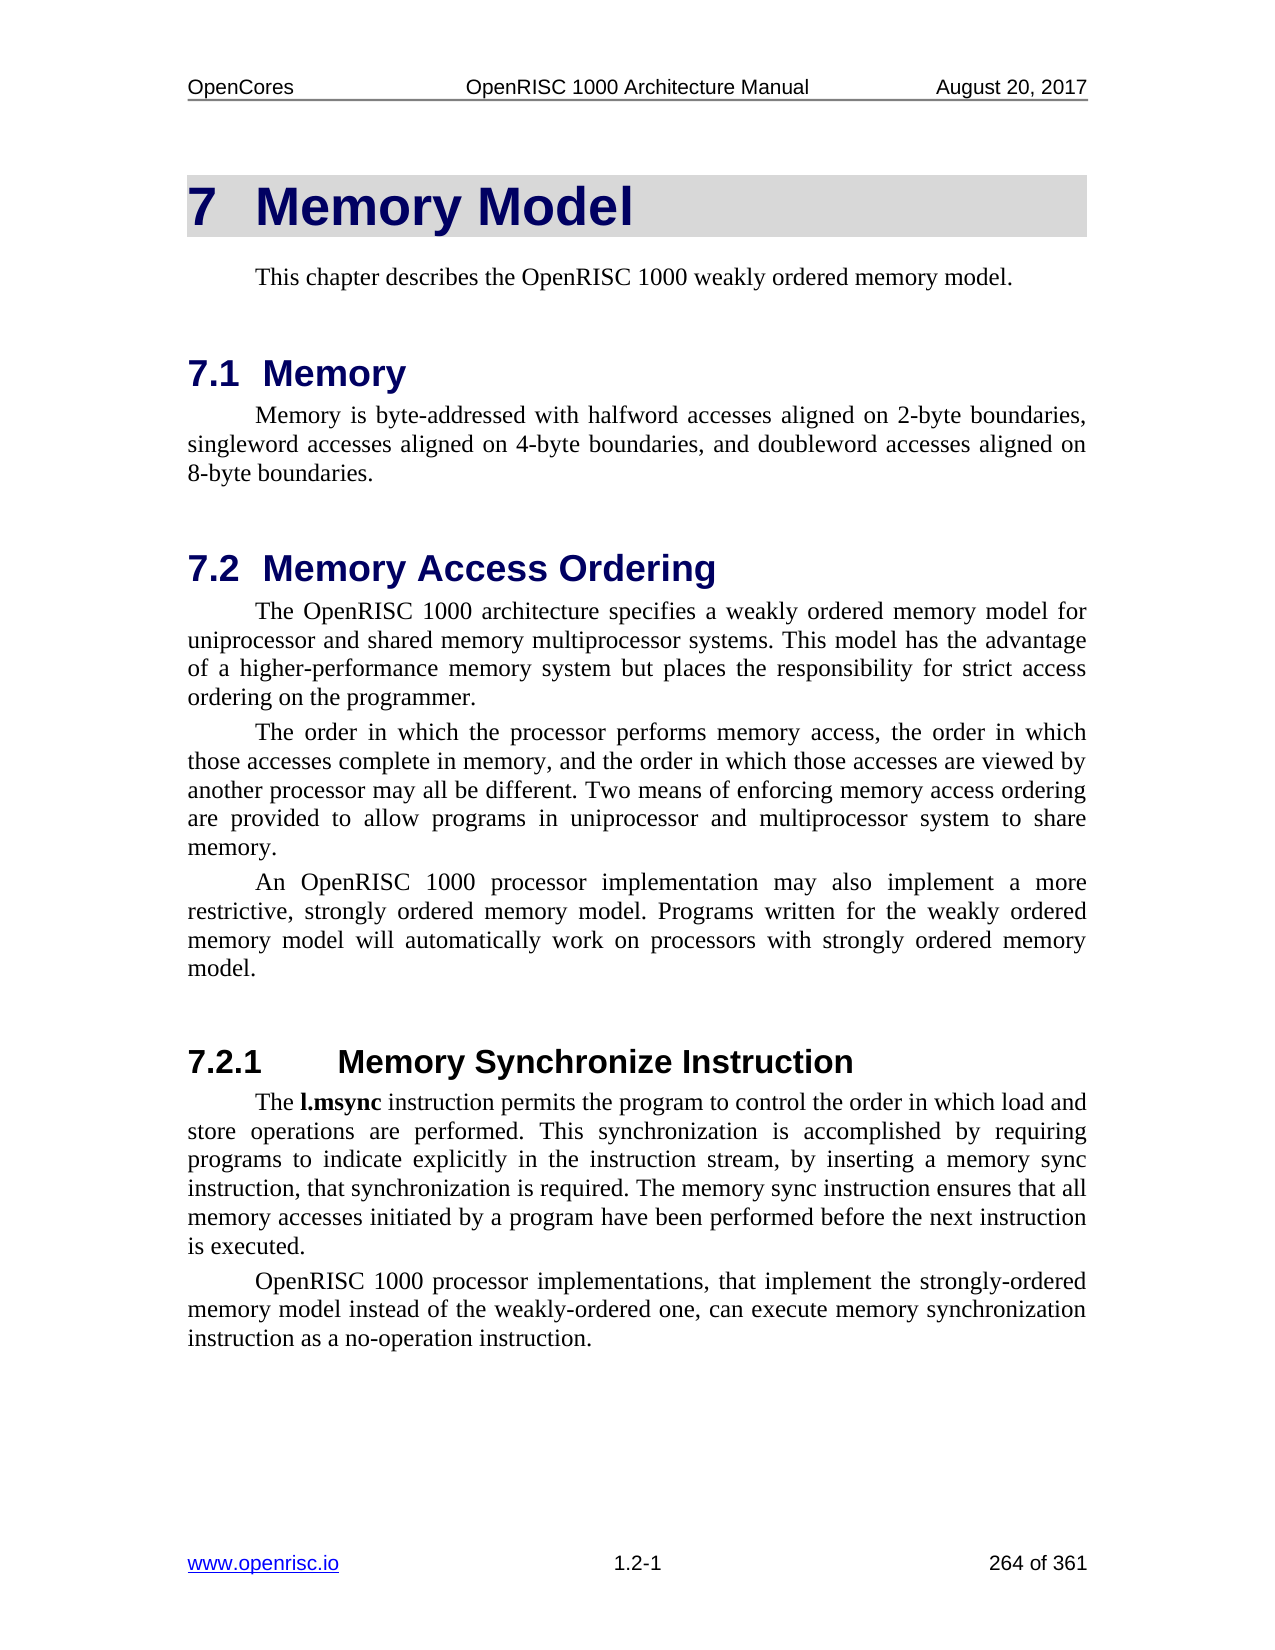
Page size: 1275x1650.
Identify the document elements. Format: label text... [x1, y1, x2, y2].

subtitle Memory [187, 351, 1087, 394]
text Memory is byte-addressed with halfword accesses aligned on 2-byte boundaries, singleword accesses aligned on 4-byte boundaries, and doubleword accesses aligned on 8-byte boundaries. [187, 400, 1087, 487]
subtitle Memory Model [187, 175, 1087, 237]
text An OpenRISC 1000 processor implementation may also implement a more restrictive, strongly ordered memory model. Programs written for the weakly ordered memory model will automatically work on processors with strongly ordered memory model. [187, 867, 1087, 982]
subtitle Memory Access Ordering [187, 547, 1087, 590]
text The l.msync instruction permits the program to control the order in which load and store operations are performed. This synchronization is accomplished by requiring programs to indicate explicitly in the instruction stream, by inserting a memory sync instruction, that synchronization is required. The memory sync instruction ensures that all memory accesses initiated by a program have been performed before the next instruction is executed. [187, 1087, 1087, 1259]
text OpenRISC 1000 processor implementations, that implement the strongly-ordered memory model instead of the weakly-ordered one, can execute memory synchronization instruction as a no-operation instruction. [187, 1266, 1087, 1352]
text The order in which the processor performs memory access, the order in which those accesses complete in memory, and the order in which those accesses are viewed by another processor may all be different. Two means of enforcing memory access ordering are provided to allow programs in uniprocessor and multiprocessor system to share memory. [187, 717, 1087, 861]
text This chapter describes the OpenRISC 1000 weakly ordered memory model. [187, 262, 1087, 291]
text The OpenRISC 1000 architecture specifies a weakly ordered memory model for uniprocessor and shared memory multiprocessor systems. This model has the advantage of a higher-performance memory system but places the responsibility for strict access ordering on the programmer. [187, 596, 1087, 711]
subtitle Memory Synchronize Instruction [187, 1042, 1087, 1081]
